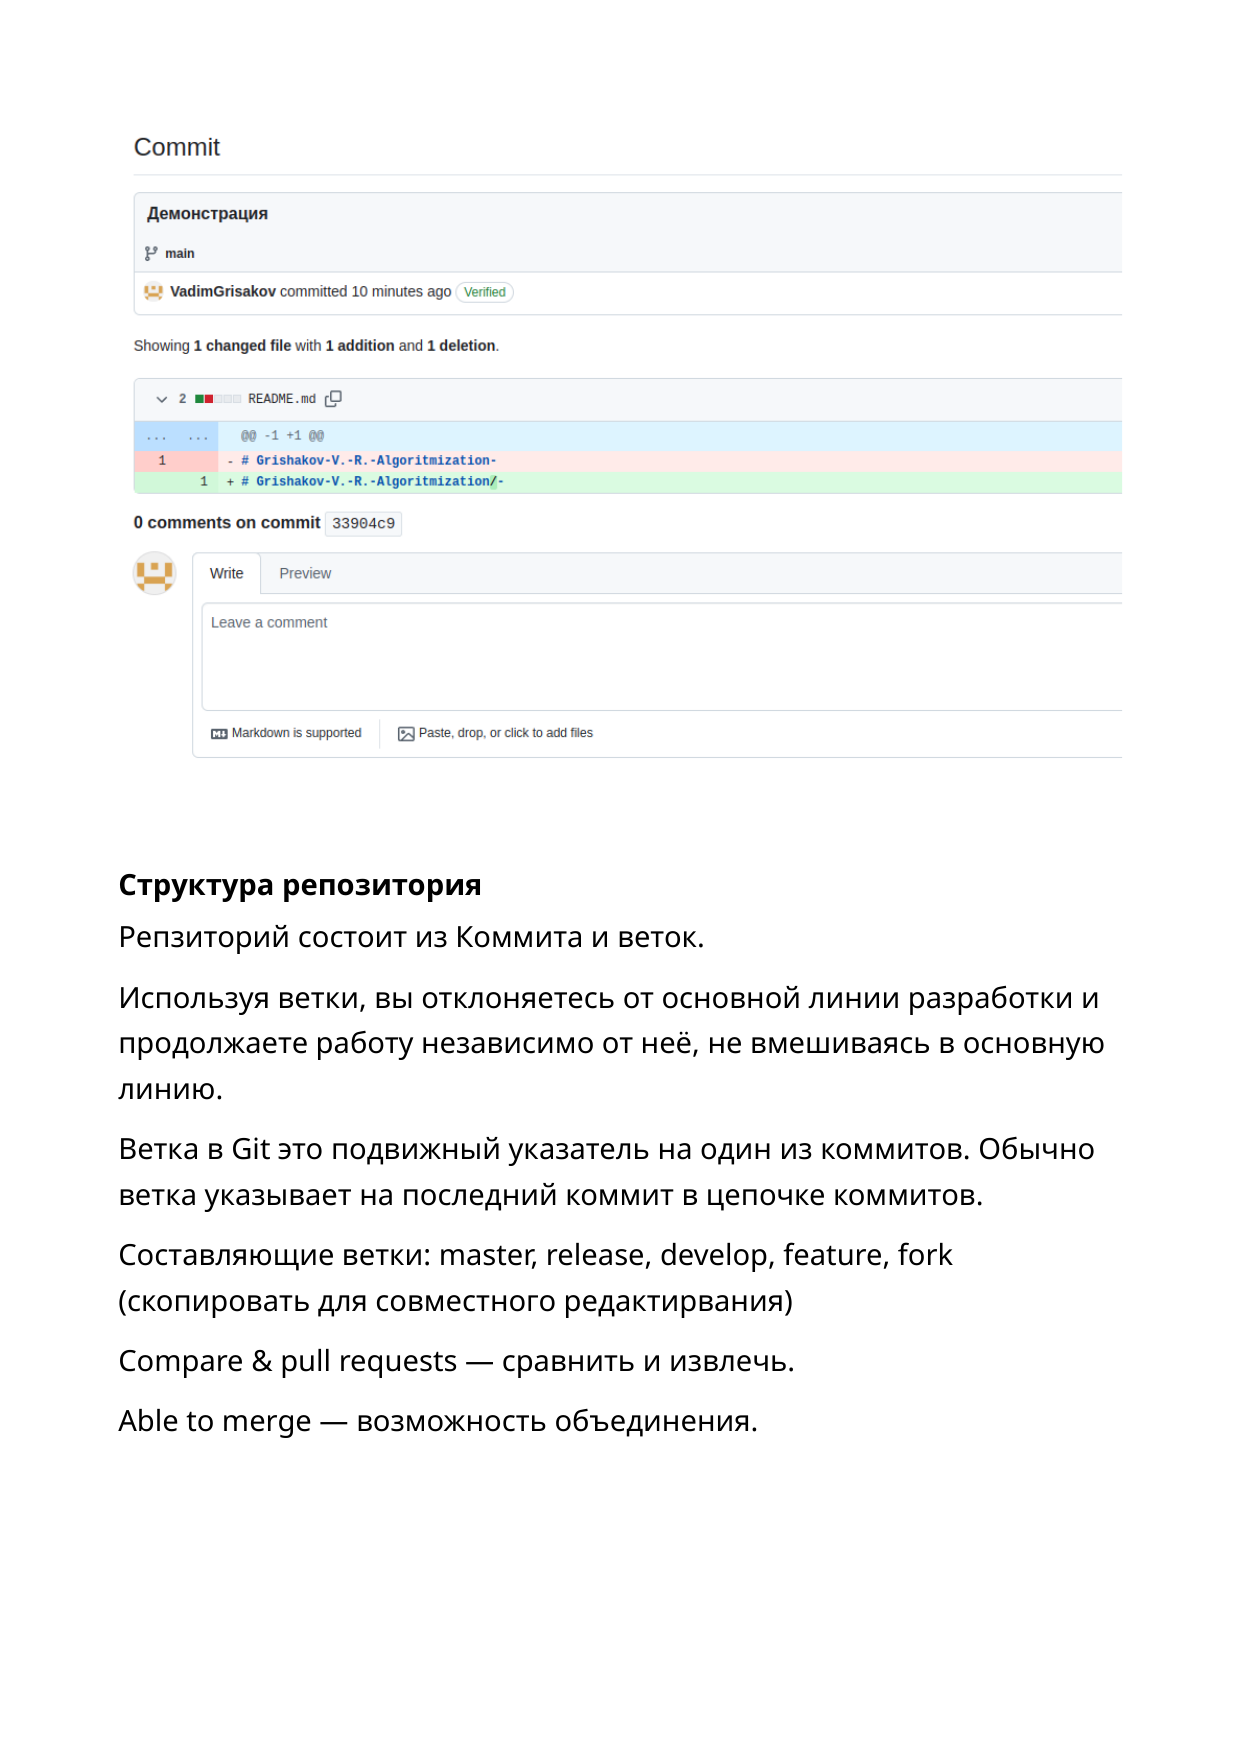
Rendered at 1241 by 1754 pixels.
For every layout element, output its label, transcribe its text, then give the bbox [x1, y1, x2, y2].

text Составляющие ветки: master, release, develop, feature, fork (скопировать для совместного редактирвания) [118, 1234, 1122, 1319]
text Compare & pull requests — сравнить и извлечь. [118, 1340, 1122, 1380]
subtitle Структура репозитория [118, 864, 1122, 904]
text Используя ветки, вы отклоняетесь от основной линии разработки и продолжаете работу независимо от неё, не вмешиваясь в основную линию. [118, 977, 1122, 1108]
picture [118, 118, 1123, 781]
text Able to merge — возможность объединения. [118, 1400, 1122, 1440]
text Ветка в Git это подвижный указатель на один из коммитов. Обычно ветка указывает на последний коммит в цепочке коммитов. [118, 1128, 1122, 1214]
text Репзиторий состоит из Коммита и веток. [118, 917, 1122, 956]
